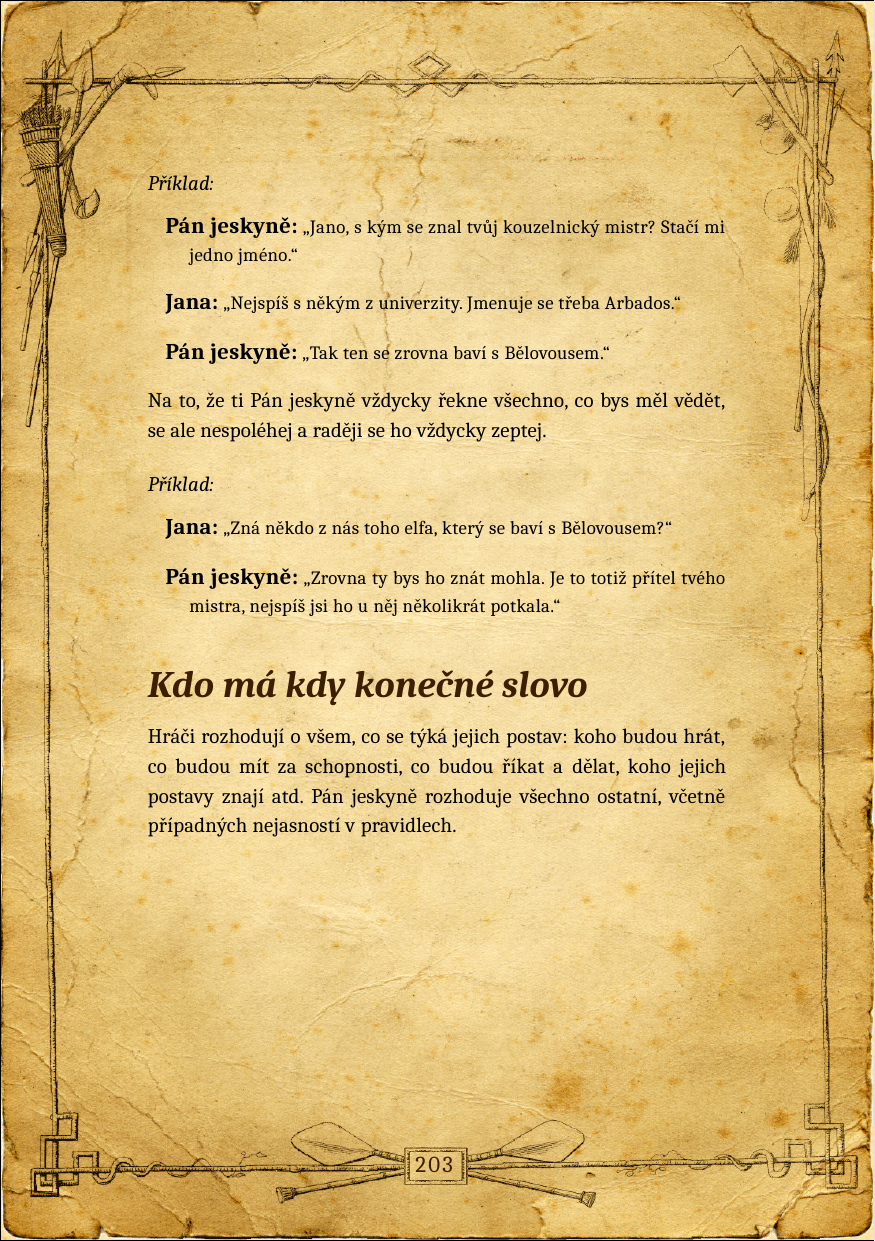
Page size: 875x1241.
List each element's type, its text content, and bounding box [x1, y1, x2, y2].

text Jana: „Nejspíš s⁠ někým z⁠ univerzity. Jmenuje se třeba Arbados.“ [165, 289, 726, 315]
text Pán jeskyně: „Jano, s⁠ kým se znal tvůj kouzelnický mistr? Stačí mi jedno jméno.“ [165, 213, 726, 266]
subtitle Kdo má kdy konečné slovo [148, 664, 726, 707]
text Pán jeskyně: „Zrovna ty bys ho znát mohla. Je to totiž přítel tvého mistra, nejspíš jsi ho u⁠ něj několikrát potkala.“ [165, 564, 726, 617]
text Jana: „Zná někdo z⁠ nás toho elfa, který se baví s⁠ Bělovousem?“ [165, 514, 726, 540]
text Hráči rozhodují o⁠ všem, co se týká jejich postav: koho budou hrát, co budou mít za schopnosti, co budou říkat a⁠ dělat, koho jejich postavy znají atd. Pán jeskyně rozhoduje všechno ostatní, včetně případných nejasností v⁠ pravidlech. [148, 724, 726, 838]
picture [1, 1, 874, 1240]
text Příklad: [148, 473, 726, 497]
text Příklad: [148, 172, 726, 196]
text Pán jeskyně: „Tak ten se zrovna baví s⁠ Bělovousem.“ [165, 339, 726, 365]
text Na to, že ti Pán jeskyně vždycky řekne všechno, co bys měl vědět, se ale nespoléhej a⁠ raději se ho vždycky zeptej. [148, 389, 726, 443]
